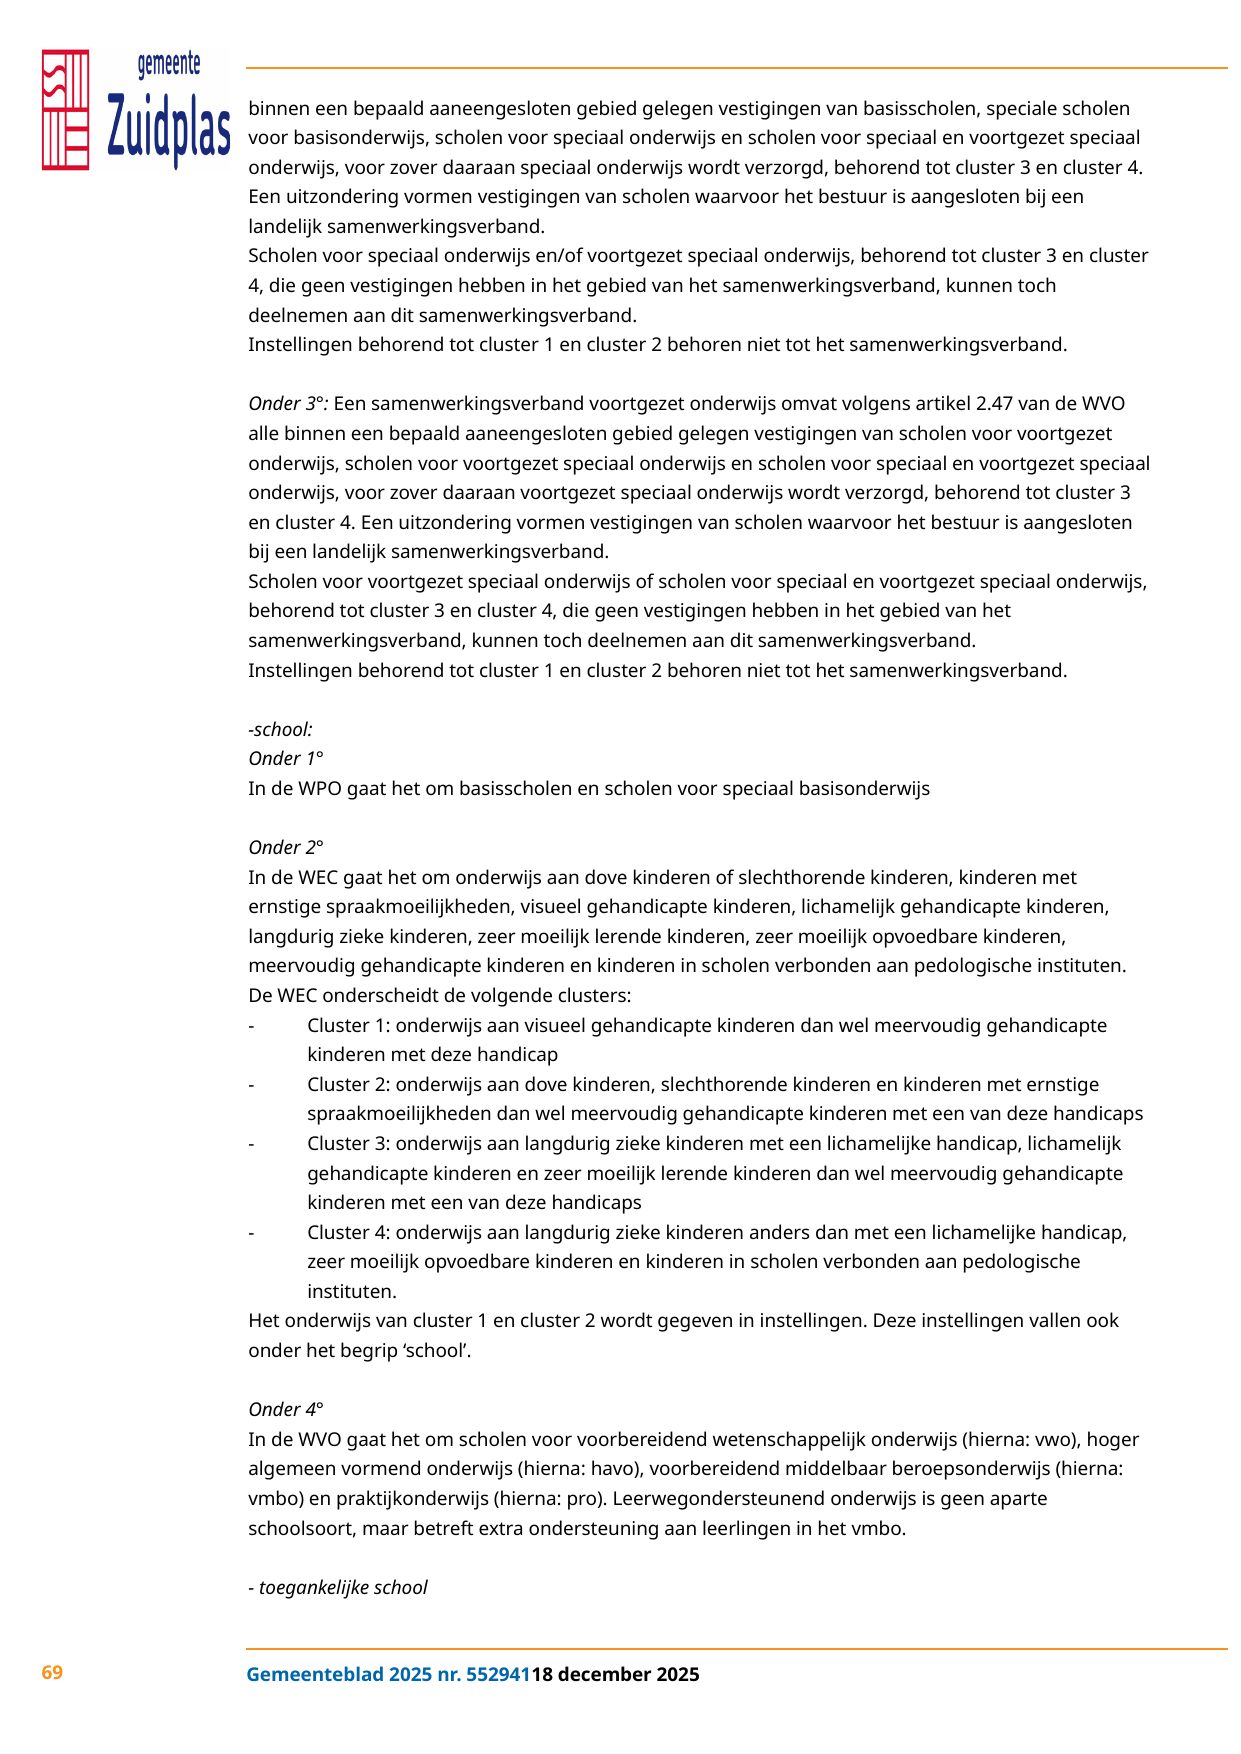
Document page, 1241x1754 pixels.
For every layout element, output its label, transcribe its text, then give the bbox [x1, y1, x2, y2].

list Cluster 2: onderwijs aan dove kinderen, slechthorende kinderen en kinderen met ernstige spraakmoeilijkheden dan wel meervoudig gehandicapte kinderen met een van deze handicaps [248, 1071, 1152, 1126]
text In de WPO gaat het om basisscholen en scholen voor speciaal basisonderwijs [248, 775, 1152, 801]
text Onder 2° [248, 834, 1152, 860]
text Scholen voor speciaal onderwijs en/of voortgezet speciaal onderwijs, behorend tot cluster 3 en cluster 4, die geen vestigingen hebben in het gebied van het samenwerkingsverband, kunnen toch deelnemen aan dit samenwerkingsverband. [248, 243, 1152, 328]
list Cluster 4: onderwijs aan langdurig zieke kinderen anders dan met een lichamelijke handicap, zeer moeilijk opvoedbare kinderen en kinderen in scholen verbonden aan pedologische instituten. [248, 1219, 1152, 1304]
text Scholen voor voortgezet speciaal onderwijs of scholen voor speciaal en voortgezet speciaal onderwijs, behorend tot cluster 3 en cluster 4, die geen vestigingen hebben in het gebied van het samenwerkingsverband, kunnen toch deelnemen aan dit samenwerkingsverband. [248, 568, 1152, 653]
list Cluster 1: onderwijs aan visueel gehandicapte kinderen dan wel meervoudig gehandicapte kinderen met deze handicap [248, 1012, 1152, 1067]
text Onder 4° [248, 1396, 1152, 1422]
text In de WEC gaat het om onderwijs aan dove kinderen of slechthorende kinderen, kinderen met ernstige spraakmoeilijkheden, visueel gehandicapte kinderen, lichamelijk gehandicapte kinderen, langdurig zieke kinderen, zeer moeilijk lerende kinderen, zeer moeilijk opvoedbare kinderen, meervoudig gehandicapte kinderen en kinderen in scholen verbonden aan pedologische instituten. [248, 864, 1152, 978]
text In de WVO gaat het om scholen voor voorbereidend wetenschappelijk onderwijs (hierna: vwo), hoger algemeen vormend onderwijs (hierna: havo), voorbereidend middelbaar beroepsonderwijs (hierna: vmbo) en praktijkonderwijs (hierna: pro). Leerwegondersteunend onderwijs is geen aparte schoolsoort, maar betreft extra ondersteuning aan leerlingen in het vmbo. [248, 1426, 1152, 1541]
text -school: [248, 716, 1152, 742]
text Instellingen behorend tot cluster 1 en cluster 2 behoren niet tot het samenwerkingsverband. [248, 657, 1152, 683]
list Cluster 3: onderwijs aan langdurig zieke kinderen met een lichamelijke handicap, lichamelijk gehandicapte kinderen en zeer moeilijk lerende kinderen dan wel meervoudig gehandicapte kinderen met een van deze handicaps [248, 1130, 1152, 1215]
text Onder 1° [248, 746, 1152, 771]
text Onder 3°: Een samenwerkingsverband voortgezet onderwijs omvat volgens artikel 2.47 van de WVO alle binnen een bepaald aaneengesloten gebied gelegen vestigingen van scholen voor voortgezet onderwijs, scholen voor voortgezet speciaal onderwijs en scholen voor speciaal en voortgezet speciaal onderwijs, voor zover daaraan voortgezet speciaal onderwijs wordt verzorgd, behorend tot cluster 3 en cluster 4. Een uitzondering vormen vestigingen van scholen waarvoor het bestuur is aangesloten bij een landelijk samenwerkingsverband. [248, 391, 1152, 564]
text - toegankelijke school [248, 1574, 1152, 1600]
text binnen een bepaald aaneengesloten gebied gelegen vestigingen van basisscholen, speciale scholen voor basisonderwijs, scholen voor speciaal onderwijs en scholen voor speciaal en voortgezet speciaal onderwijs, voor zover daaraan speciaal onderwijs wordt verzorgd, behorend tot cluster 3 en cluster 4. Een uitzondering vormen vestigingen van scholen waarvoor het bestuur is aangesloten bij een landelijk samenwerkingsverband. [248, 95, 1152, 239]
text Instellingen behorend tot cluster 1 en cluster 2 behoren niet tot het samenwerkingsverband. [248, 331, 1152, 357]
text Het onderwijs van cluster 1 en cluster 2 wordt gegeven in instellingen. Deze instellingen vallen ook onder het begrip ‘school’. [248, 1308, 1152, 1363]
picture [41, 47, 231, 172]
text De WEC onderscheidt de volgende clusters: [248, 982, 1152, 1008]
